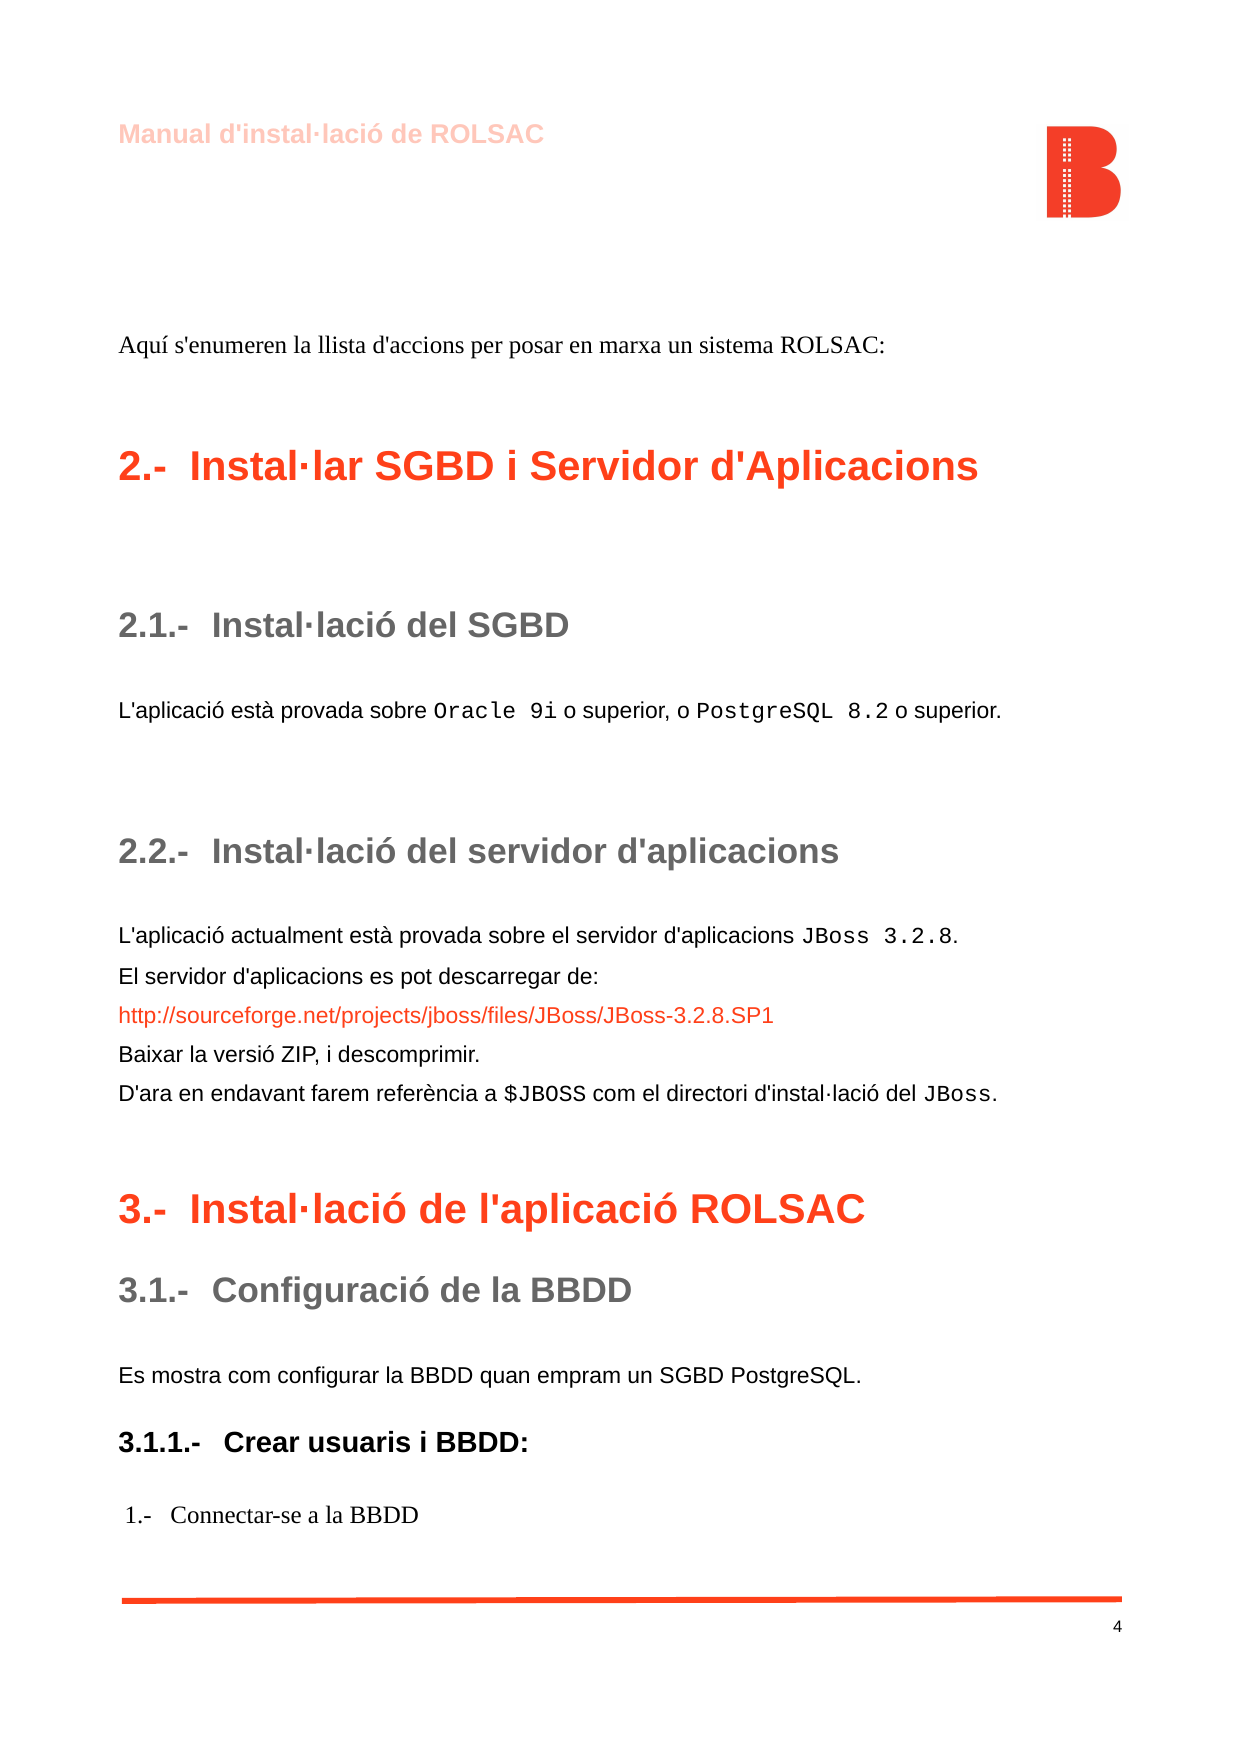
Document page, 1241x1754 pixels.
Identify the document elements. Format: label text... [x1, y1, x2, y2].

list Connectar-se a la BBDD [118, 1500, 1122, 1529]
text D'ara en endavant farem referència a $JBOSS com el directori d'instal·lació del JBoss. [118, 1079, 1122, 1108]
subtitle Instal·lar SGBD i Servidor d'Aplicacions [118, 441, 1122, 489]
subtitle Crear usuaris i BBDD: [118, 1426, 1122, 1459]
text http://sourceforge.net/projects/jboss/files/JBoss/JBoss-3.2.8.SP1 [118, 1002, 1122, 1028]
subtitle Instal·lació del servidor d'aplicacions [118, 830, 1122, 871]
text Baixar la versió ZIP, i descomprimir. [118, 1041, 1122, 1067]
text L'aplicació està provada sobre Oracle 9i o superior, o PostgreSQL 8.2 o superior. [118, 697, 1122, 725]
picture [1036, 124, 1130, 221]
text L'aplicació actualment està provada sobre el servidor d'aplicacions JBoss 3.2.8. [118, 922, 1122, 950]
subtitle Instal·lació de l'aplicació ROLSAC [118, 1184, 1122, 1232]
text Es mostra com configurar la BBDD quan empram un SGBD PostgreSQL. [118, 1362, 1122, 1388]
text Aquí s'enumeren la llista d'accions per posar en marxa un sistema ROLSAC: [118, 330, 1122, 359]
subtitle Configuració de la BBDD [118, 1269, 1122, 1310]
subtitle Instal·lació del SGBD [118, 604, 1122, 645]
text El servidor d'aplicacions es pot descarregar de: [118, 963, 1122, 989]
